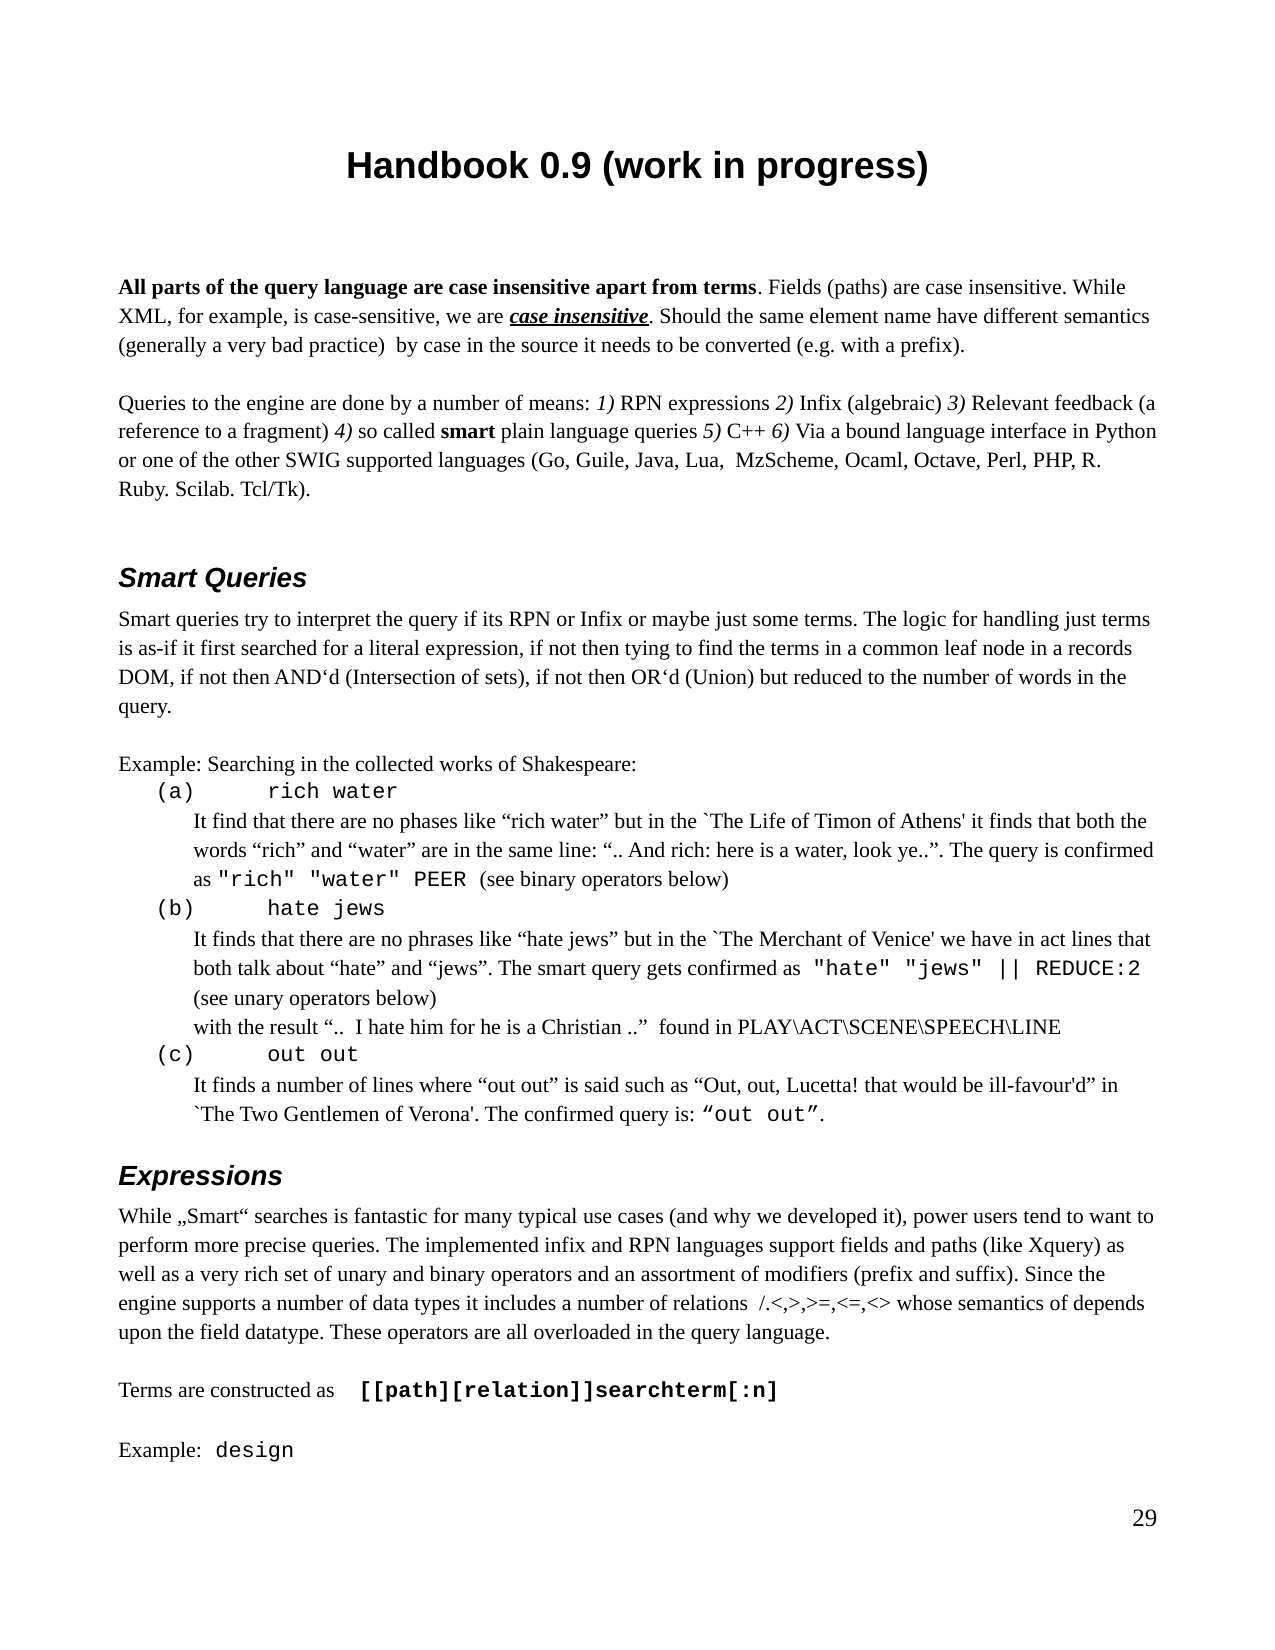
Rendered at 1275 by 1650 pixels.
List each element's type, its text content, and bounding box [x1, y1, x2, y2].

list It find that there are no phases like “rich water” but in the `The Life of Timon of Athens' it finds that both the words “rich” and “water” are in the same line: “.. And rich: here is a water, look ye..”. The query is confirmed as "rich" "water" PEER (see binary operators below) [156, 808, 1157, 893]
list out out [156, 1043, 1157, 1068]
list rich water [156, 780, 1157, 805]
list with the result “.. I hate him for he is a Christian ..” found in PLAY\ACT\SCENE\SPEECH\LINE [156, 1014, 1157, 1039]
text Terms are constructed as [[path][relation]]searchterm[:n] [118, 1377, 1157, 1404]
text Example: Searching in the collected works of Shakespeare: [118, 751, 1157, 776]
subtitle Expressions [118, 1159, 1157, 1191]
text Queries to the engine are done by a number of means: 1) RPN expressions 2) Infix (algebraic) 3) Relevant feedback (a reference to a fragment) 4) so called smart plain language queries 5) C++ 6) Via a bound language interface in Python or one of the other SWIG supported languages (Go, Guile, Java, Lua, MzScheme, Ocaml, Octave, Perl, PHP, R. Ruby. Scilab. Tcl/Tk). [118, 389, 1157, 502]
text Smart queries try to interpret the query if its RPN or Infix or maybe just some terms. The logic for handling just terms is as-if it first searched for a literal expression, if not then tying to find the terms in a common leaf node in a records DOM, if not then AND‘d (Intersection of sets), if not then OR‘d (Union) but reduced to the number of words in the query. [118, 606, 1157, 718]
text While „Smart“ searches is fantastic for many typical use cases (and why we developed it), power users tend to want to perform more precise queries. The implemented infix and RPN languages support fields and paths (like Xquery) as well as a very rich set of unary and binary operators and an assortment of modifiers (prefix and suffix). Since the engine supports a number of data types it includes a number of relations /.<,>,>=,<=,<> whose semantics of depends upon the field datatype. These operators are all overloaded in the query language. [118, 1203, 1157, 1344]
text All parts of the query language are case insensitive apart from terms. Fields (paths) are case insensitive. While XML, for example, is case-sensitive, we are case insensitive. Should the same element name have different semantics (generally a very bad practice) by case in the source it needs to be converted (e.g. with a prefix). [118, 274, 1157, 357]
list It finds a number of lines where “out out” is said such as “Out, out, Lucetta! that would be ill-favour'd” in `The Two Gentlemen of Verona'. The confirmed query is: “out out”. [156, 1072, 1157, 1128]
list hate jews [156, 897, 1157, 922]
list It finds that there are no phrases like “hate jews” but in the `The Merchant of Venice' we have in act lines that both talk about “hate” and “jews”. The smart query gets confirmed as "hate" "jews" || REDUCE:2 (see unary operators below) [156, 926, 1157, 1011]
subtitle Smart Queries [118, 562, 1157, 594]
text Example: design [118, 1437, 1157, 1464]
